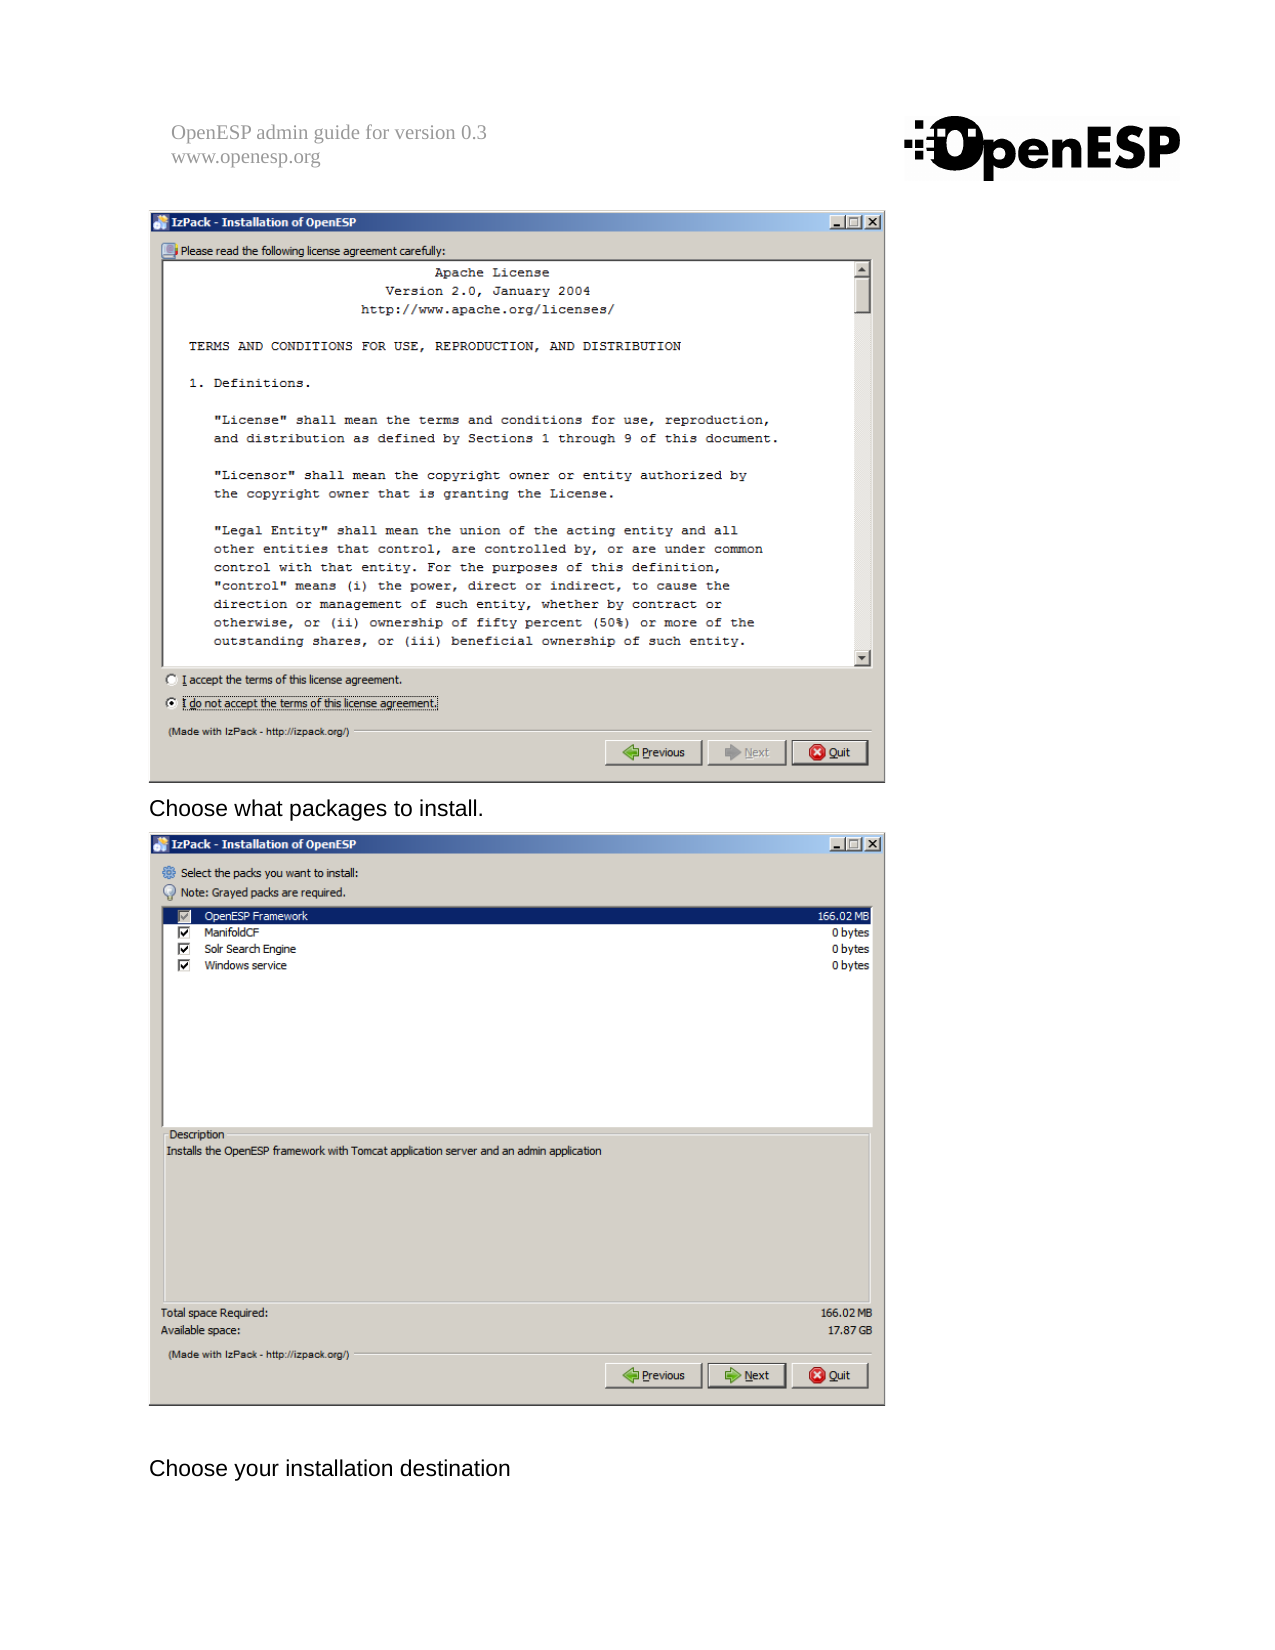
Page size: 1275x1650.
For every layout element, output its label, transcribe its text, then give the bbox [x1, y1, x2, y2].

table_cell [149, 783, 885, 794]
table_cell Choose your installation destination [149, 1406, 885, 1482]
table_cell Choose what packages to install. [149, 795, 885, 832]
